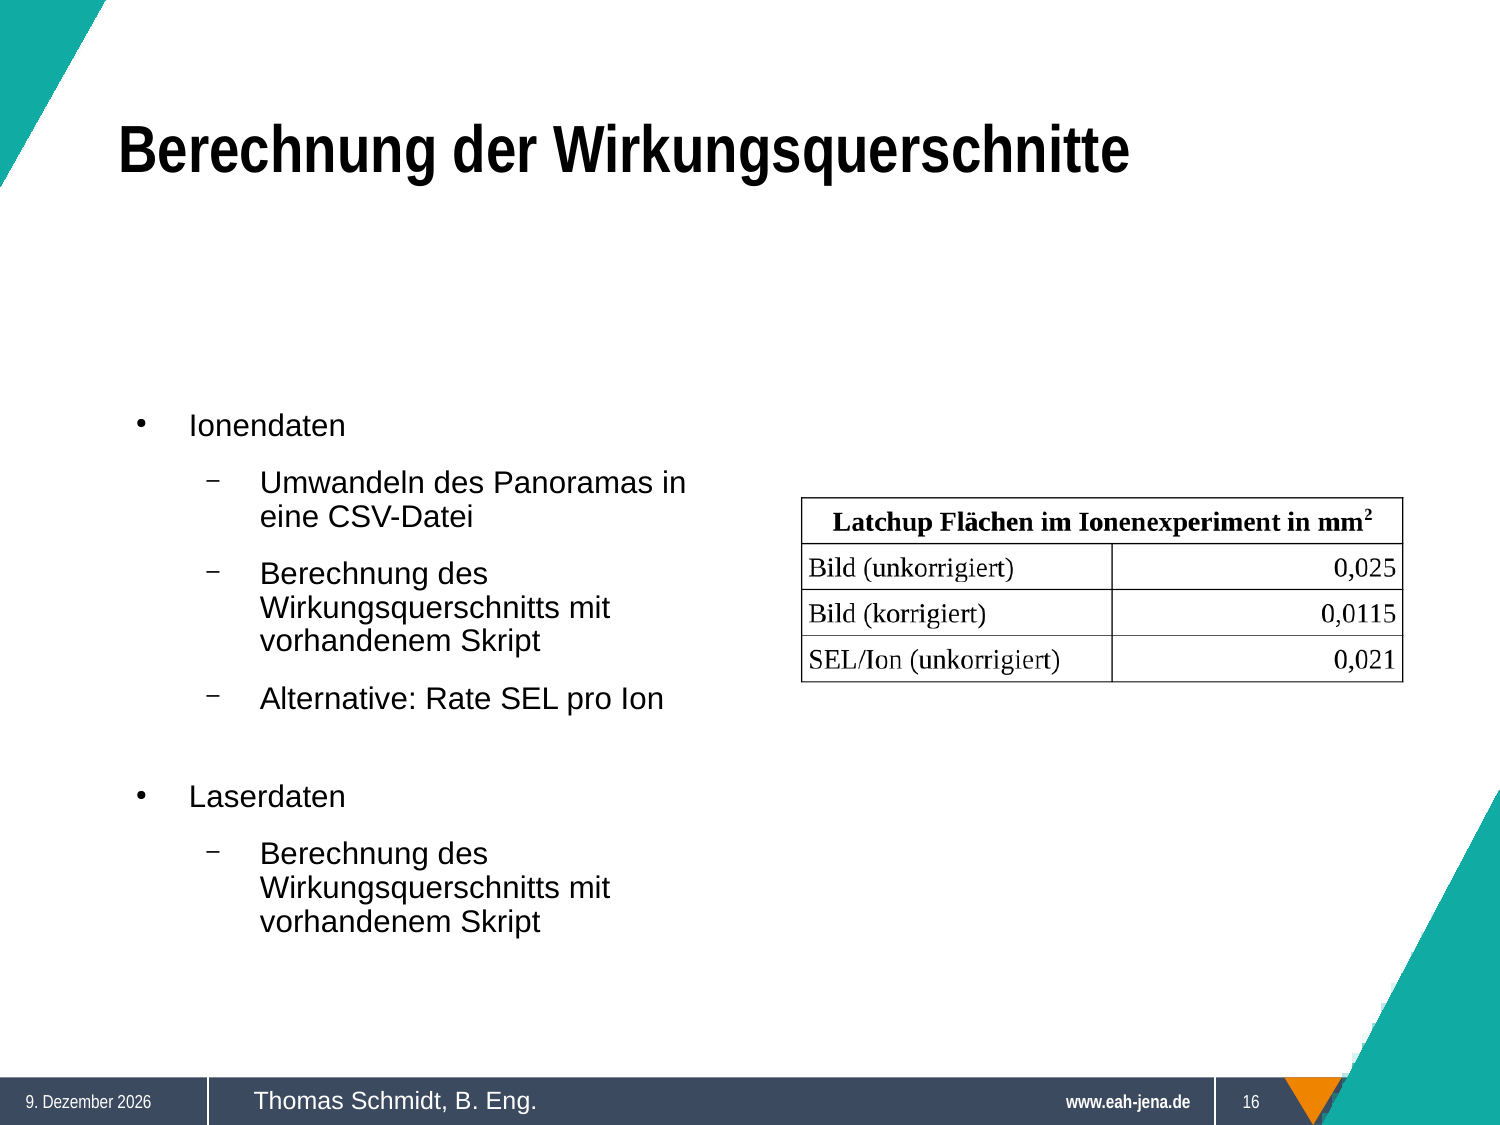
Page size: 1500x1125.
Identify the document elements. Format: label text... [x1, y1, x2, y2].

list Berechnung der Wirkungsquerschnitte [103, 107, 1398, 259]
picture [216, 1081, 576, 1120]
picture [794, 474, 1432, 709]
text_box [1322, 790, 1500, 1125]
text_box [0, 0, 106, 187]
list Ionendaten Umwandeln des Panoramas in eine CSV-Datei Berechnung des Wirkungsquerschnitts mit vorhandenem Skript Alternative: Rate SEL pro Ion Laserdaten Berechnung des Wirkungsquerschnitts mit vorhandenem Skript [103, 299, 741, 1014]
